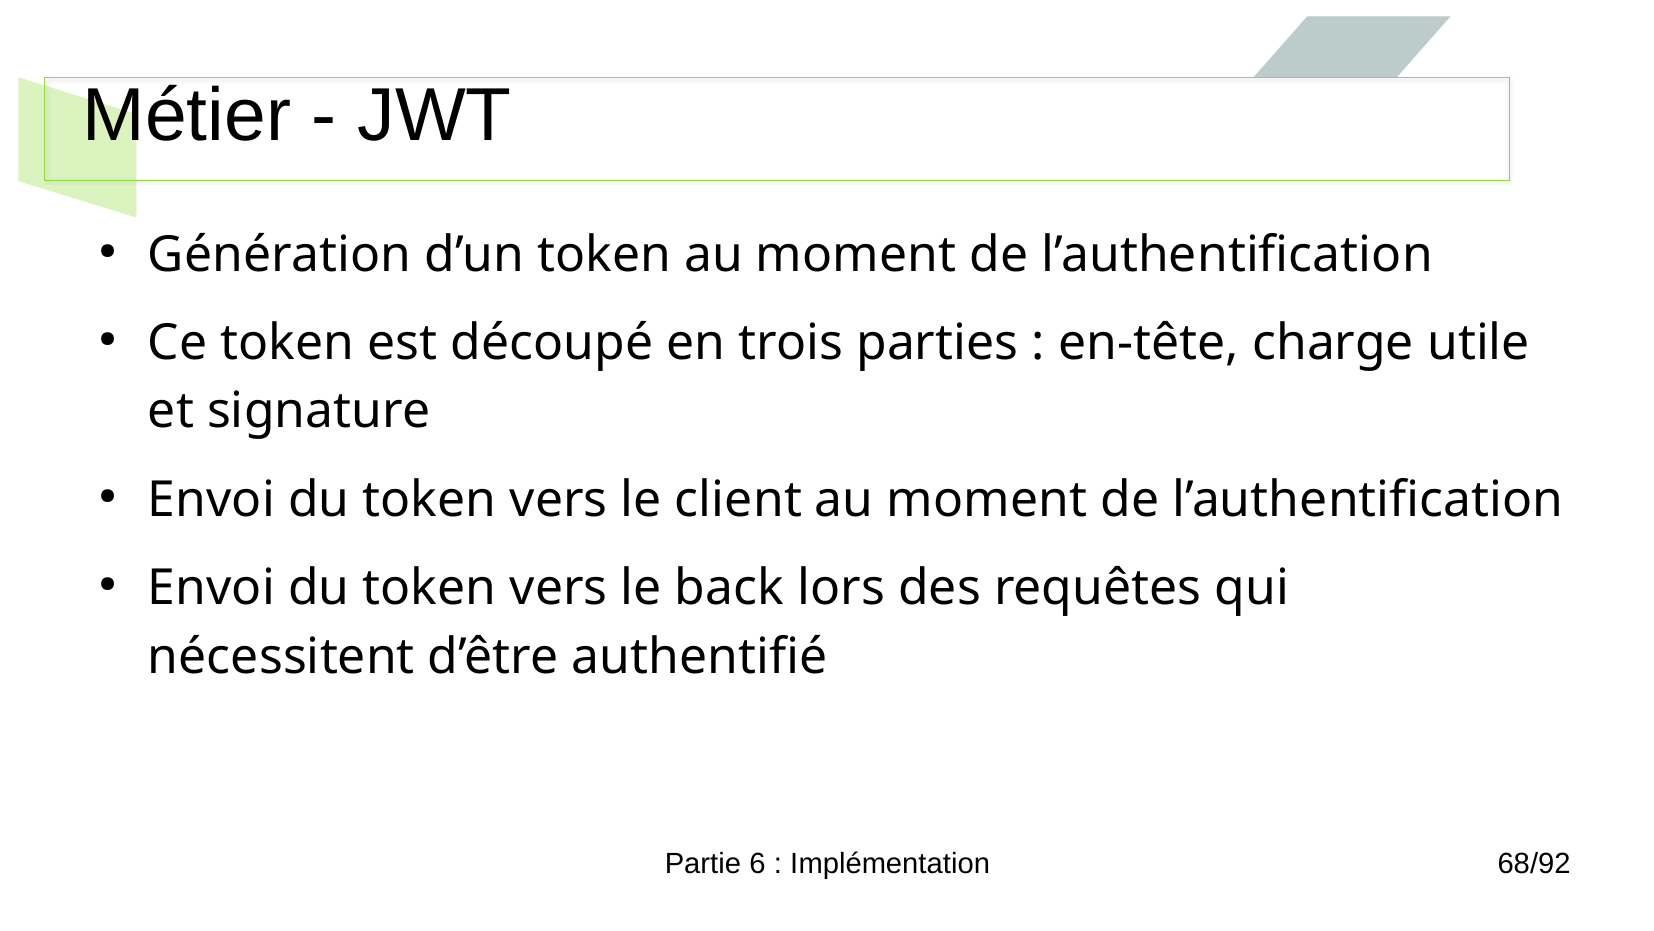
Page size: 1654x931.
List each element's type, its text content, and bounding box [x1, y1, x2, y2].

title Métier - JWT [82, 37, 1571, 193]
list Génération d’un token au moment de l’authentification Ce token est découpé en trois parties : en-tête, charge utile et signature Envoi du token vers le client au moment de l’authentification Envoi du token vers le back lors des requêtes qui nécessitent d’être authentifié [82, 217, 1571, 758]
